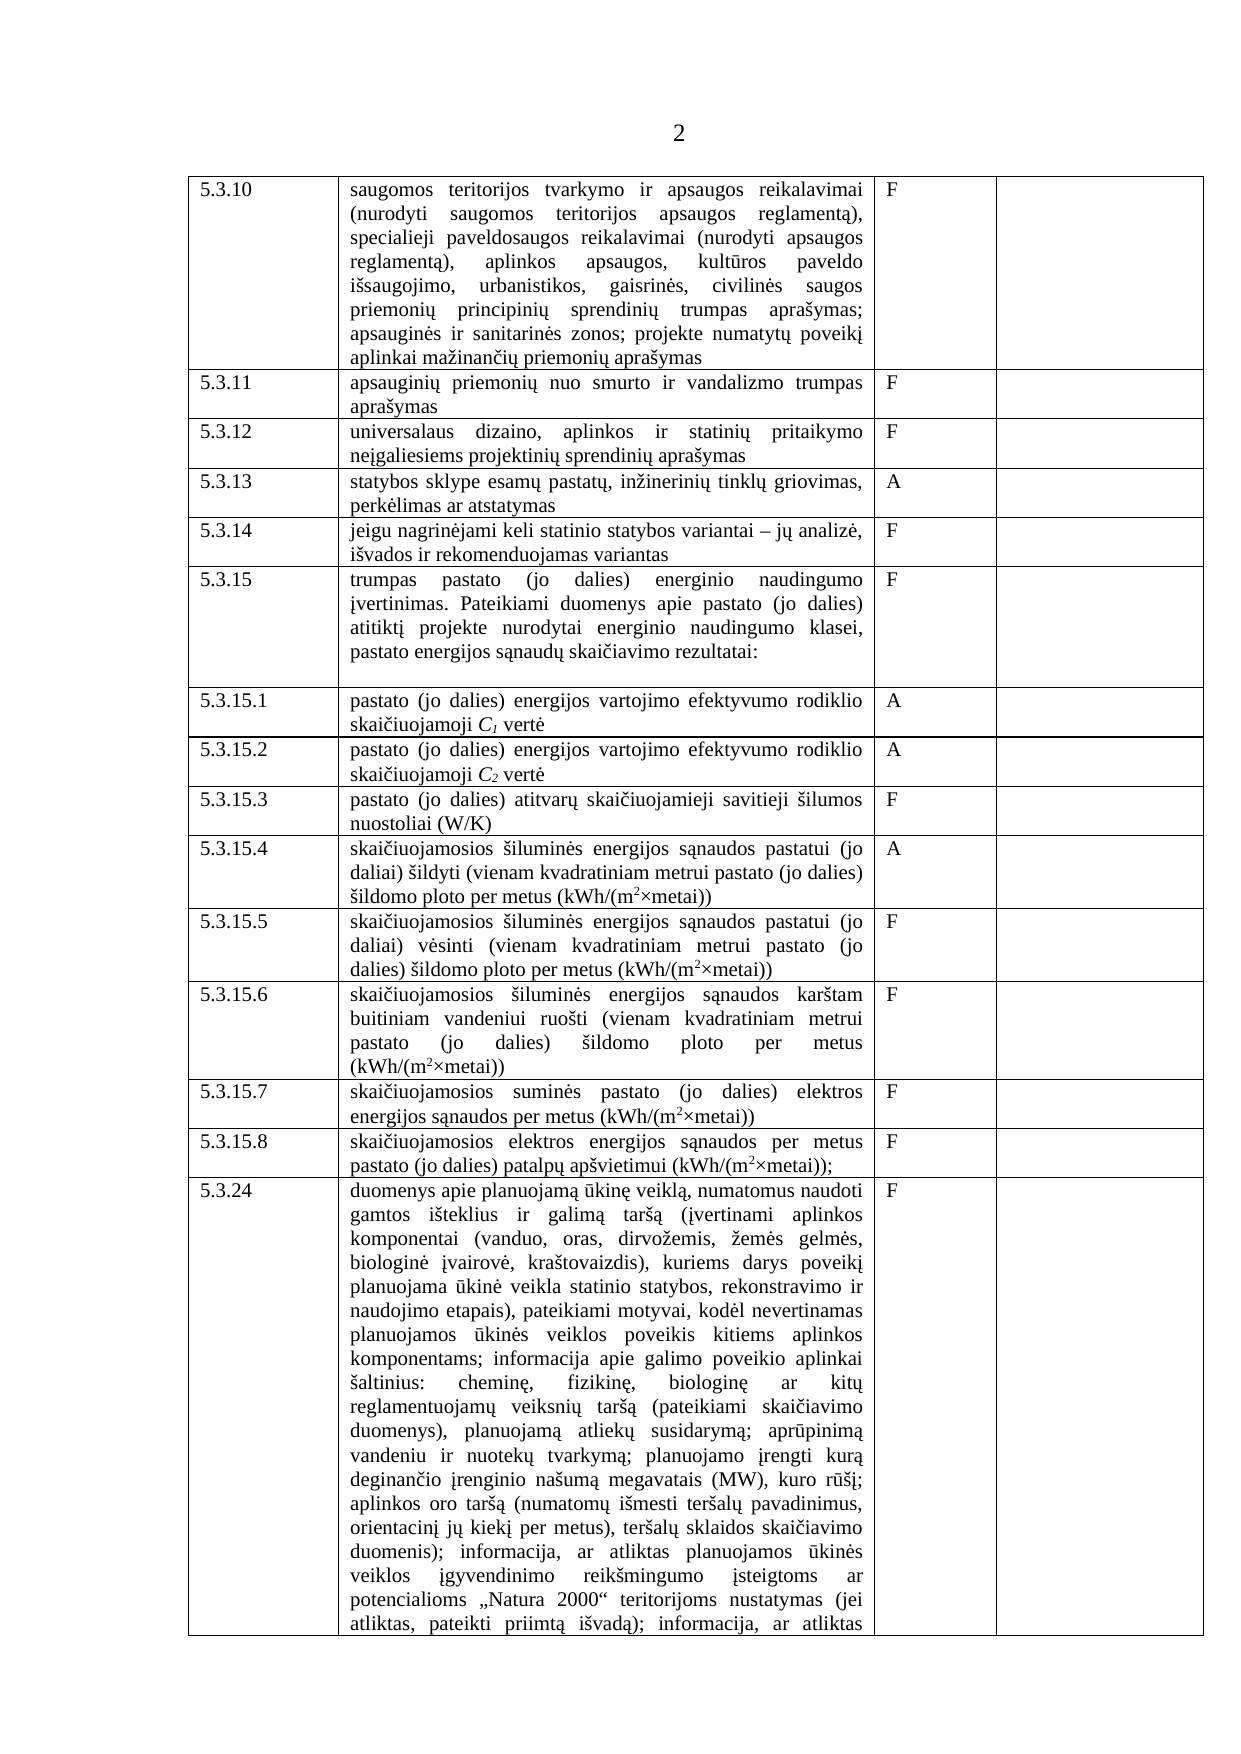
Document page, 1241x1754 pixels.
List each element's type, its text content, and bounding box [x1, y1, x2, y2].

table_cell trumpas pastato (jo dalies) energinio naudingumo įvertinimas. Pateikiami duomenys apie pastato (jo dalies) atitiktį projekte nurodytai energinio naudingumo klasei, pastato energijos sąnaudų skaičiavimo rezultatai: [339, 567, 874, 687]
table_cell 5.3.15.1 [189, 688, 338, 736]
table_cell F [875, 518, 996, 566]
table_cell pastato (jo dalies) energijos vartojimo efektyvumo rodiklio skaičiuojamoji C1 vertė [339, 688, 874, 736]
table_cell [997, 419, 1203, 467]
table_cell A [875, 738, 996, 786]
table_cell skaičiuojamosios šiluminės energijos sąnaudos karštam buitiniam vandeniui ruošti (vienam kvadratiniam metrui pastato (jo dalies) šildomo ploto per metus (kWh/(m2×metai)) [339, 982, 874, 1078]
table_cell [997, 688, 1203, 736]
table_cell F [875, 370, 996, 418]
table_cell A [875, 688, 996, 736]
table_cell F [875, 787, 996, 835]
table_cell [997, 982, 1203, 1078]
table_cell saugomos teritorijos tvarkymo ir apsaugos reikalavimai (nurodyti saugomos teritorijos apsaugos reglamentą), specialieji paveldosaugos reikalavimai (nurodyti apsaugos reglamentą), aplinkos apsaugos, kultūros paveldo išsaugojimo, urbanistikos, gaisrinės, civilinės saugos priemonių principinių sprendinių trumpas aprašymas; apsauginės ir sanitarinės zonos; projekte numatytų poveikį aplinkai mažinančių priemonių aprašymas [339, 177, 874, 369]
table_cell 5.3.11 [189, 370, 338, 418]
table_cell [997, 177, 1203, 369]
table_cell 5.3.15.2 [189, 738, 338, 786]
table_cell universalaus dizaino, aplinkos ir statinių pritaikymo neįgaliesiems projektinių sprendinių aprašymas [339, 419, 874, 467]
table_cell [997, 1178, 1203, 1635]
table_cell F [875, 567, 996, 687]
table_cell 5.3.10 [189, 177, 338, 369]
table_cell duomenys apie planuojamą ūkinę veiklą, numatomus naudoti gamtos išteklius ir galimą taršą (įvertinami aplinkos komponentai (vanduo, oras, dirvožemis, žemės gelmės, biologinė įvairovė, kraštovaizdis), kuriems darys poveikį planuojama ūkinė veikla statinio statybos, rekonstravimo ir naudojimo etapais), pateikiami motyvai, kodėl nevertinamas planuojamos ūkinės veiklos poveikis kitiems aplinkos komponentams; informacija apie galimo poveikio aplinkai šaltinius: cheminę, fizikinę, biologinę ar kitų reglamentuojamų veiksnių taršą (pateikiami skaičiavimo duomenys), planuojamą atliekų susidarymą; aprūpinimą vandeniu ir nuotekų tvarkymą; planuojamo įrengti kurą deginančio įrenginio našumą megavatais (MW), kuro rūšį; aplinkos oro taršą (numatomų išmesti teršalų pavadinimus, orientacinį jų kiekį per metus), teršalų sklaidos skaičiavimo duomenis); informacija, ar atliktas planuojamos ūkinės veiklos įgyvendinimo reikšmingumo įsteigtoms ar potencialioms „Natura 2000“ teritorijoms nustatymas (jei atliktas, pateikti priimtą išvadą); informacija, ar atliktas [339, 1178, 874, 1635]
table_cell pastato (jo dalies) energijos vartojimo efektyvumo rodiklio skaičiuojamoji C2 vertė [339, 738, 874, 786]
table_cell apsauginių priemonių nuo smurto ir vandalizmo trumpas aprašymas [339, 370, 874, 418]
table_cell 5.3.15.3 [189, 787, 338, 835]
table_cell skaičiuojamosios elektros energijos sąnaudos per metus pastato (jo dalies) patalpų apšvietimui (kWh/(m2×metai)); [339, 1129, 874, 1177]
table_cell [997, 1129, 1203, 1177]
table_cell jeigu nagrinėjami keli statinio statybos variantai – jų analizė, išvados ir rekomenduojamas variantas [339, 518, 874, 566]
table_cell F [875, 177, 996, 369]
table_cell 5.3.12 [189, 419, 338, 467]
table_cell statybos sklype esamų pastatų, inžinerinių tinklų griovimas, perkėlimas ar atstatymas [339, 469, 874, 517]
table_cell [997, 469, 1203, 517]
table_cell 5.3.15.7 [189, 1080, 338, 1128]
table_cell F [875, 909, 996, 981]
table_cell [997, 567, 1203, 687]
table_cell F [875, 1080, 996, 1128]
table_cell F [875, 982, 996, 1078]
table_cell A [875, 836, 996, 908]
table_cell [997, 787, 1203, 835]
table_cell 5.3.15.8 [189, 1129, 338, 1177]
table_cell [997, 370, 1203, 418]
table_cell [997, 836, 1203, 908]
table_cell 5.3.14 [189, 518, 338, 566]
table_cell skaičiuojamosios šiluminės energijos sąnaudos pastatui (jo daliai) vėsinti (vienam kvadratiniam metrui pastato (jo dalies) šildomo ploto per metus (kWh/(m2×metai)) [339, 909, 874, 981]
table_cell [997, 909, 1203, 981]
table_cell 5.3.13 [189, 469, 338, 517]
table_cell 5.3.15.5 [189, 909, 338, 981]
table_cell F [875, 1129, 996, 1177]
table_cell pastato (jo dalies) atitvarų skaičiuojamieji savitieji šilumos nuostoliai (W/K) [339, 787, 874, 835]
table_cell F [875, 1178, 996, 1635]
table_cell 5.3.15.4 [189, 836, 338, 908]
table_cell A [875, 469, 996, 517]
table_cell [997, 1080, 1203, 1128]
table_cell [997, 518, 1203, 566]
table_cell [997, 738, 1203, 786]
table_cell skaičiuojamosios suminės pastato (jo dalies) elektros energijos sąnaudos per metus (kWh/(m2×metai)) [339, 1080, 874, 1128]
table_cell 5.3.15.6 [189, 982, 338, 1078]
table_cell skaičiuojamosios šiluminės energijos sąnaudos pastatui (jo daliai) šildyti (vienam kvadratiniam metrui pastato (jo dalies) šildomo ploto per metus (kWh/(m2×metai)) [339, 836, 874, 908]
table_cell F [875, 419, 996, 467]
table_cell 5.3.24 [189, 1178, 338, 1635]
table_cell 5.3.15 [189, 567, 338, 687]
